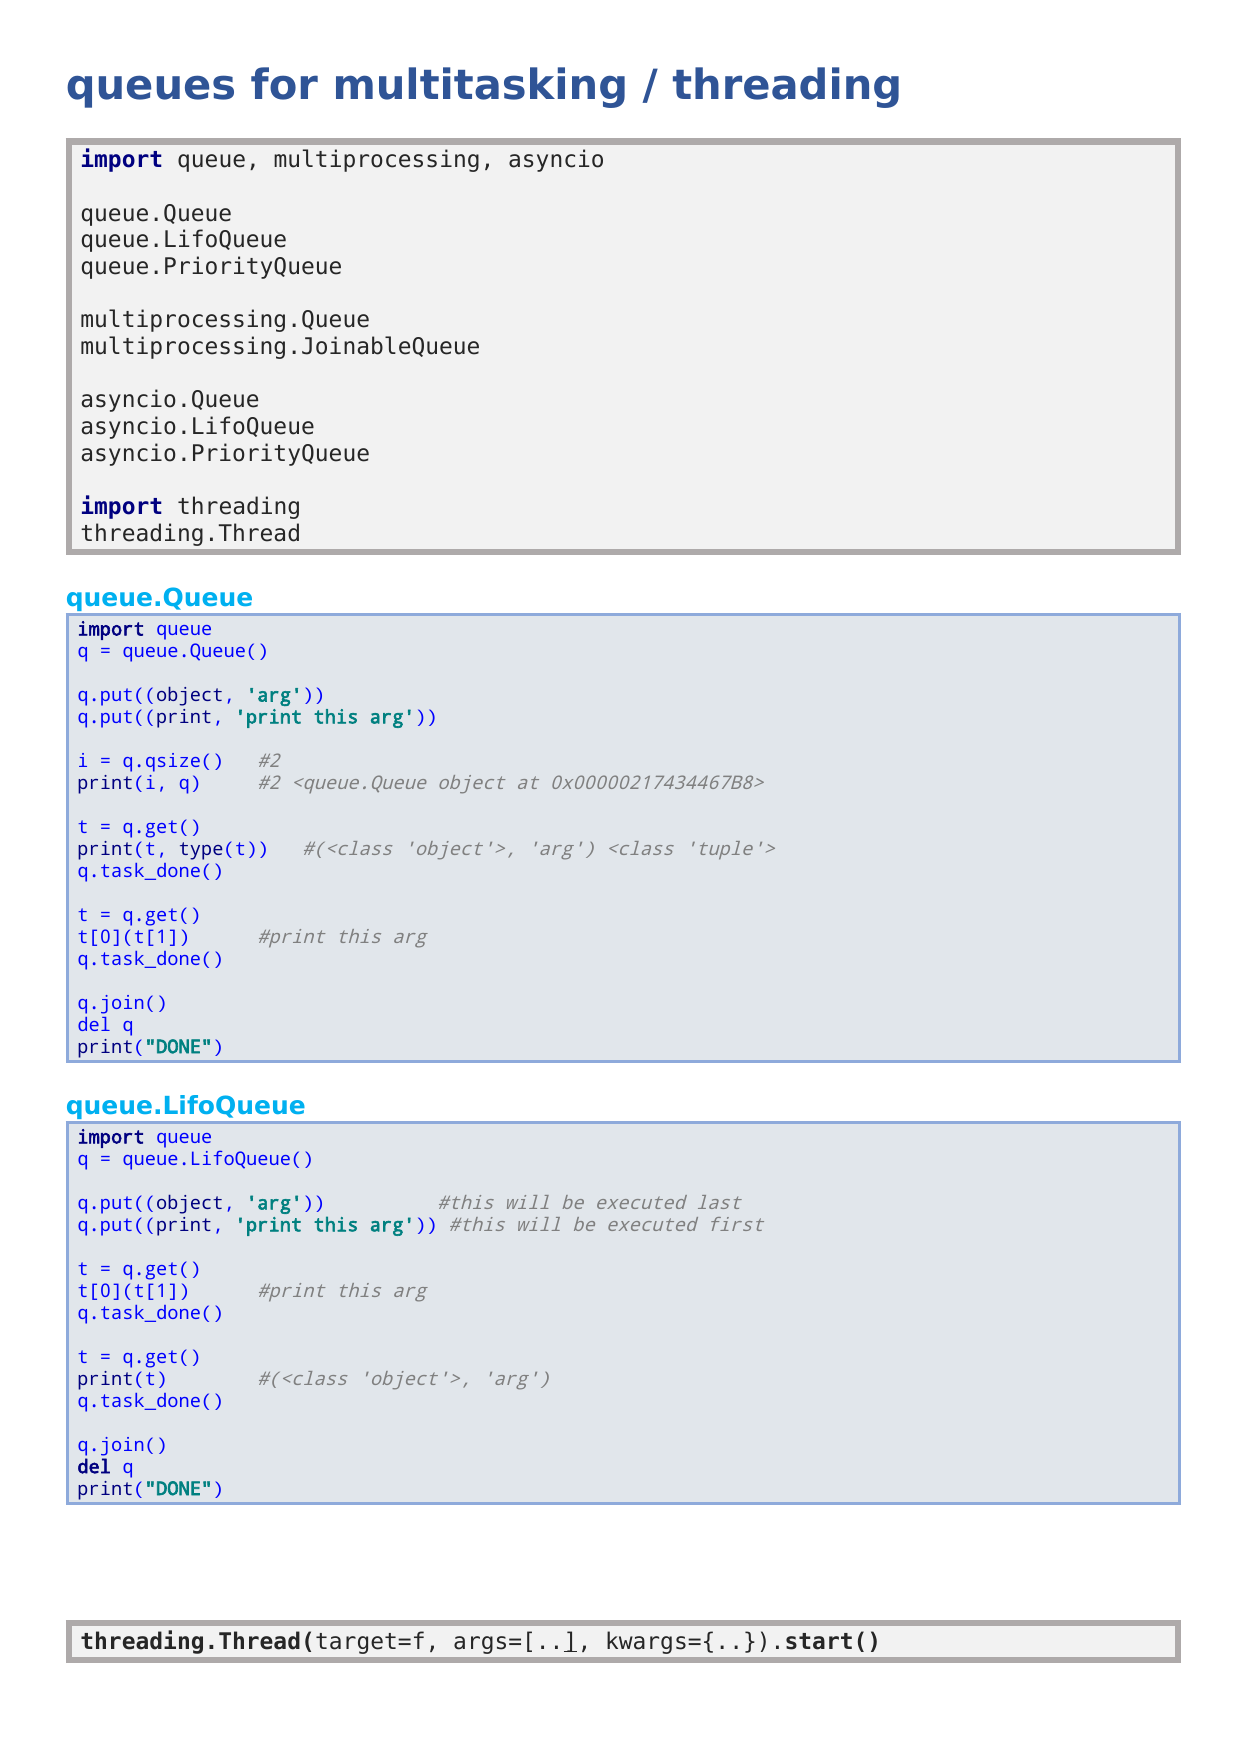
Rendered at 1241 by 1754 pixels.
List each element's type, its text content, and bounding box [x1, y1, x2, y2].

text threading.Thread(target=f, args=[..], kwargs={..}).start() [72, 1626, 1175, 1657]
text import queue, multiprocessing, asyncio queue.Queue queue.LifoQueue queue.PriorityQueue multiprocessing.Queue multiprocessing.JoinableQueue asyncio.Queue asyncio.LifoQueue asyncio.PriorityQueue import threading threading.Thread [72, 145, 1175, 549]
text queues for multitasking / threading [66, 61, 1181, 109]
title queue.Queue [66, 584, 1181, 613]
text del q print("DONE") [69, 1008, 1178, 1060]
title queue.LifoQueue [66, 1092, 1181, 1121]
text import queue q = queue.Queue() q.put((object, 'arg')) q.put((print, 'print this arg')) i = q.qsize() #2 print(i, q) #2 <queue.Queue object at 0x00000217434467B8> t = q.get() print(t, type(t)) #(<class 'object'>, 'arg') <class 'tuple'> q.task_done() t = q.get() t[0](t[1]) #print this arg q.task_done() q.join() [69, 616, 1178, 1008]
text import queue q = queue.LifoQueue() q.put((object, 'arg')) #this will be executed last q.put((print, 'print this arg')) #this will be executed first t = q.get() t[0](t[1]) #print this arg q.task_done() t = q.get() print(t) #(<class 'object'>, 'arg') q.task_done() q.join() del q print("DONE") [69, 1124, 1178, 1502]
